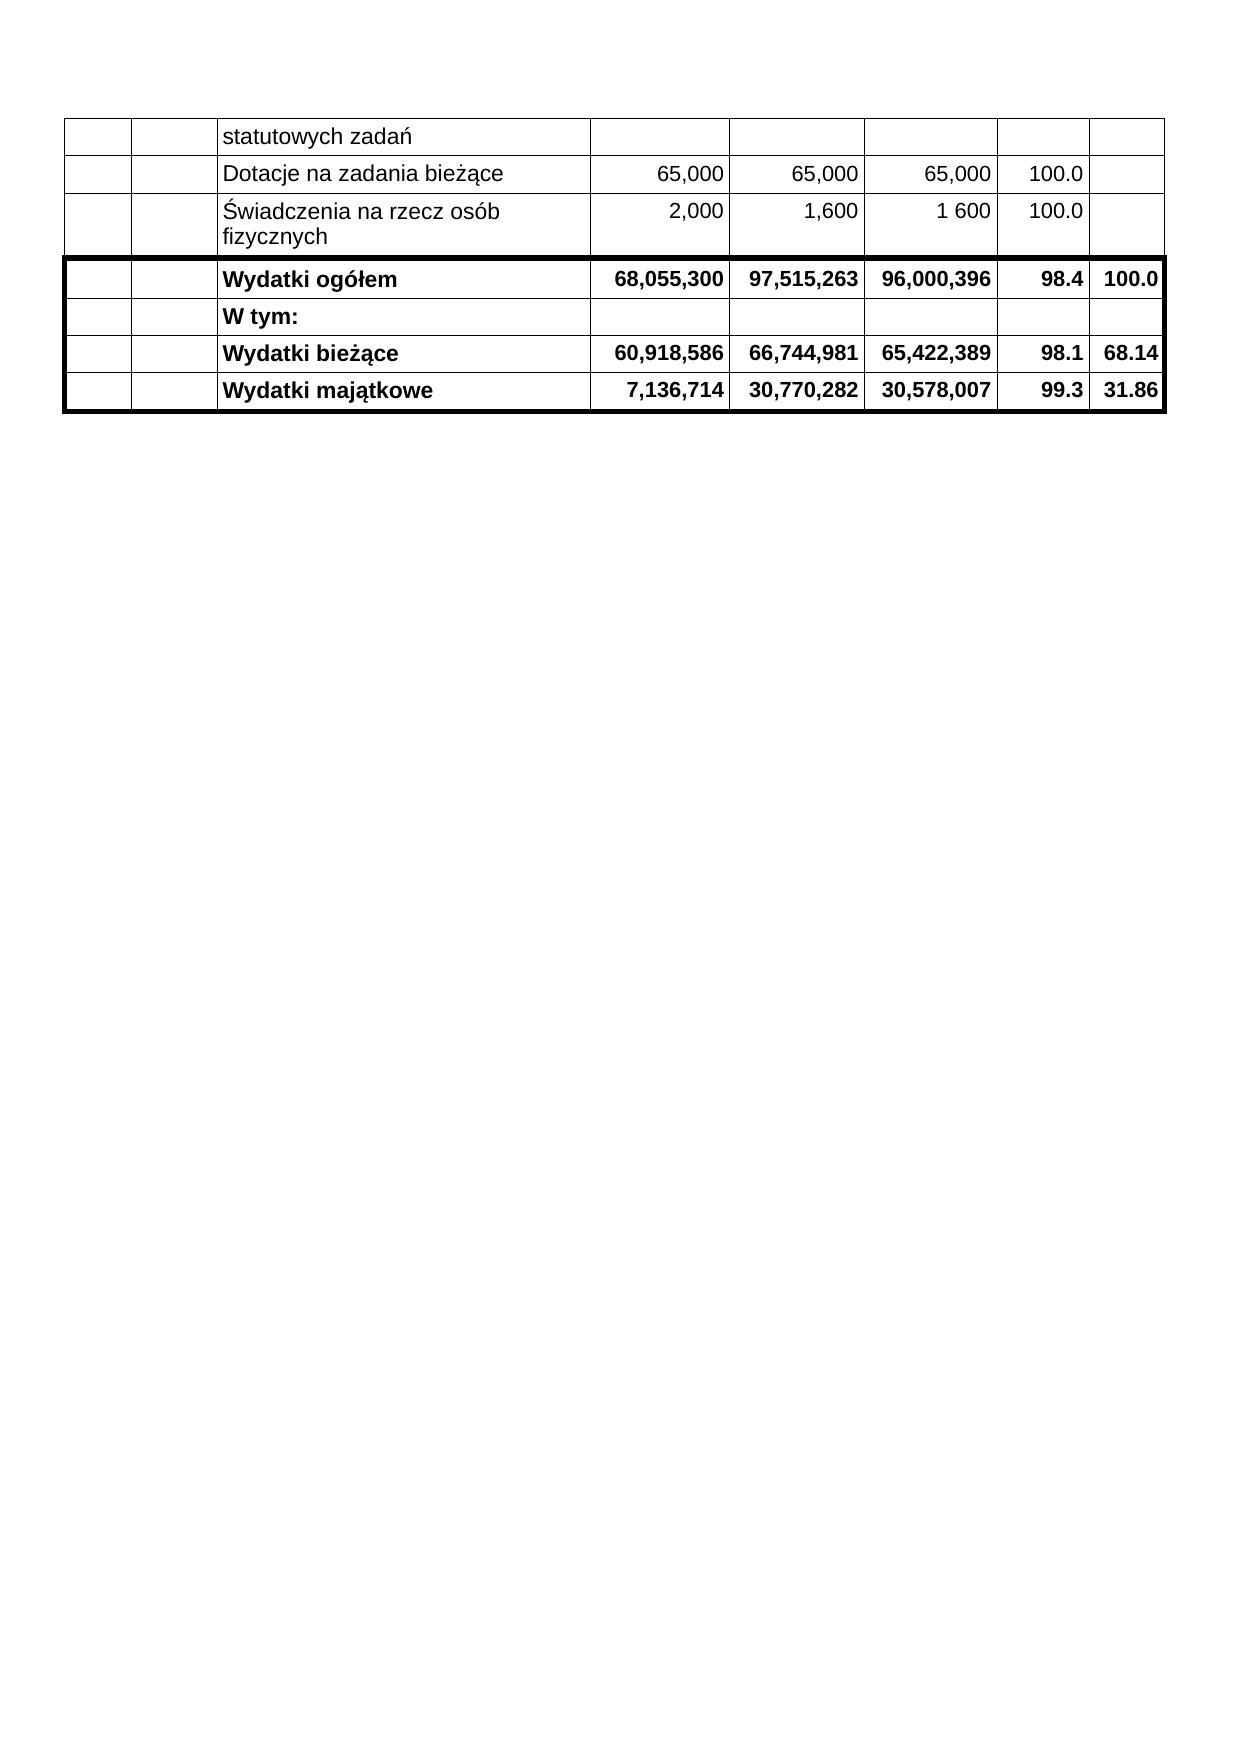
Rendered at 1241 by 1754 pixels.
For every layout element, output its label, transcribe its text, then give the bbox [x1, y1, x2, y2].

table_cell Dotacje na zadania bieżące [218, 156, 590, 192]
table_cell [132, 299, 217, 335]
table_cell [865, 299, 997, 335]
table_cell 100,0 [1090, 261, 1162, 298]
table_cell 7 136 714 [591, 373, 729, 409]
table_cell [67, 299, 131, 335]
table_cell 100,0 [998, 156, 1089, 192]
table_cell [591, 119, 729, 155]
table_cell [591, 299, 729, 335]
table_cell 65 000 [865, 156, 997, 192]
table_cell [1090, 299, 1162, 335]
table_cell W tym: [218, 299, 590, 335]
table_cell 97 515 263 [730, 261, 864, 298]
table_cell [1090, 119, 1164, 155]
table_cell 1 600 [730, 194, 864, 255]
table_cell 65 000 [730, 156, 864, 192]
table_cell 1 600 [865, 194, 997, 255]
table_cell 66 744 981 [730, 336, 864, 372]
table_cell [132, 336, 217, 372]
table_cell [1090, 194, 1164, 255]
table_cell Wydatki bieżące [218, 336, 590, 372]
table_cell [730, 119, 864, 155]
table_cell statutowych zadań [218, 119, 590, 155]
table_cell 65 422 389 [865, 336, 997, 372]
table_cell [132, 119, 217, 155]
table_cell Wydatki majątkowe [218, 373, 590, 409]
table_cell [65, 119, 131, 155]
table_cell 99,3 [998, 373, 1089, 409]
table_cell [132, 373, 217, 409]
table_cell 31,86 [1090, 373, 1162, 409]
table_cell 68,14 [1090, 336, 1162, 372]
table_cell 30 770 282 [730, 373, 864, 409]
table_cell 2 000 [591, 194, 729, 255]
table_cell 65 000 [591, 156, 729, 192]
table_cell 100,0 [998, 194, 1089, 255]
table_cell [65, 194, 131, 255]
table_cell [865, 119, 997, 155]
table_cell 98,1 [998, 336, 1089, 372]
table_cell [132, 156, 217, 192]
table_cell 100,0 [998, 119, 1089, 155]
table_cell 98,4 [998, 261, 1089, 298]
table_cell [730, 299, 864, 335]
table_cell Świadczenia na rzecz osób fizycznych [218, 194, 590, 255]
table_cell [998, 299, 1089, 335]
table_cell [132, 261, 217, 298]
table_cell 68 055 300 [591, 261, 729, 298]
table_cell [67, 373, 131, 409]
table_cell [132, 194, 217, 255]
table_cell [65, 156, 131, 192]
table_cell [67, 336, 131, 372]
table_cell 60 918 586 [591, 336, 729, 372]
table_cell [1090, 156, 1164, 192]
table_cell 30 578 007 [865, 373, 997, 409]
table_cell 96 000 396 [865, 261, 997, 298]
table_cell Wydatki ogółem [218, 261, 590, 298]
table_cell [67, 261, 131, 298]
